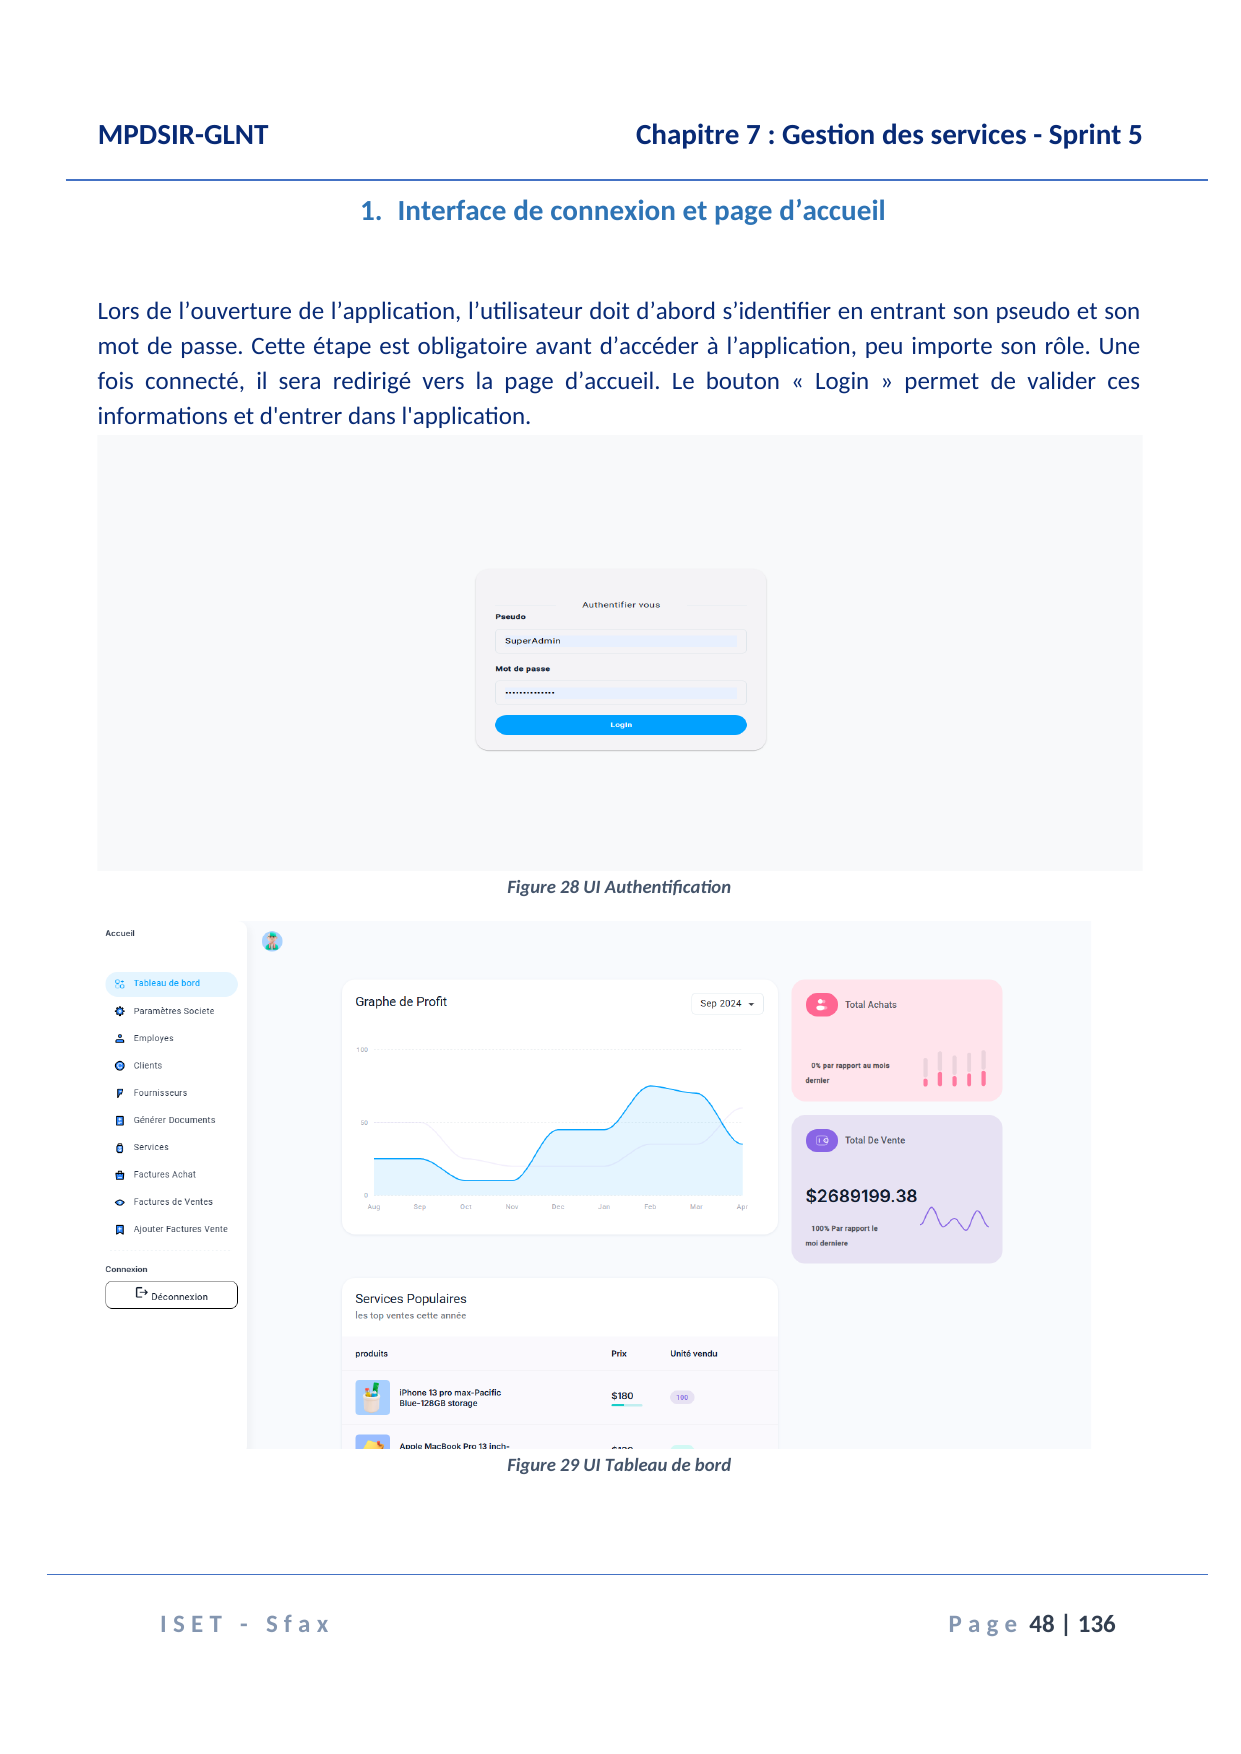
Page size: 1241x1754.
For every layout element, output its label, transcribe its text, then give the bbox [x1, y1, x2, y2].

text Figure 28 UI Authentification [97, 876, 1143, 898]
subtitle Interface de connexion et page d’accueil [360, 192, 1143, 228]
text Figure 29 UI Tableau de bord [97, 1453, 1143, 1476]
text Lors de l’ouverture de l’application, l’utilisateur doit d’abord s’identifier en entrant son pseudo et son mot de passe. Cette étape est obligatoire avant d’accéder à l’application, peu importe son rôle. Une fois connecté, il sera redirigé vers la page d’accueil. Le bouton « Login » permet de valider ces informations et d'entrer dans l'application. [97, 295, 1143, 431]
